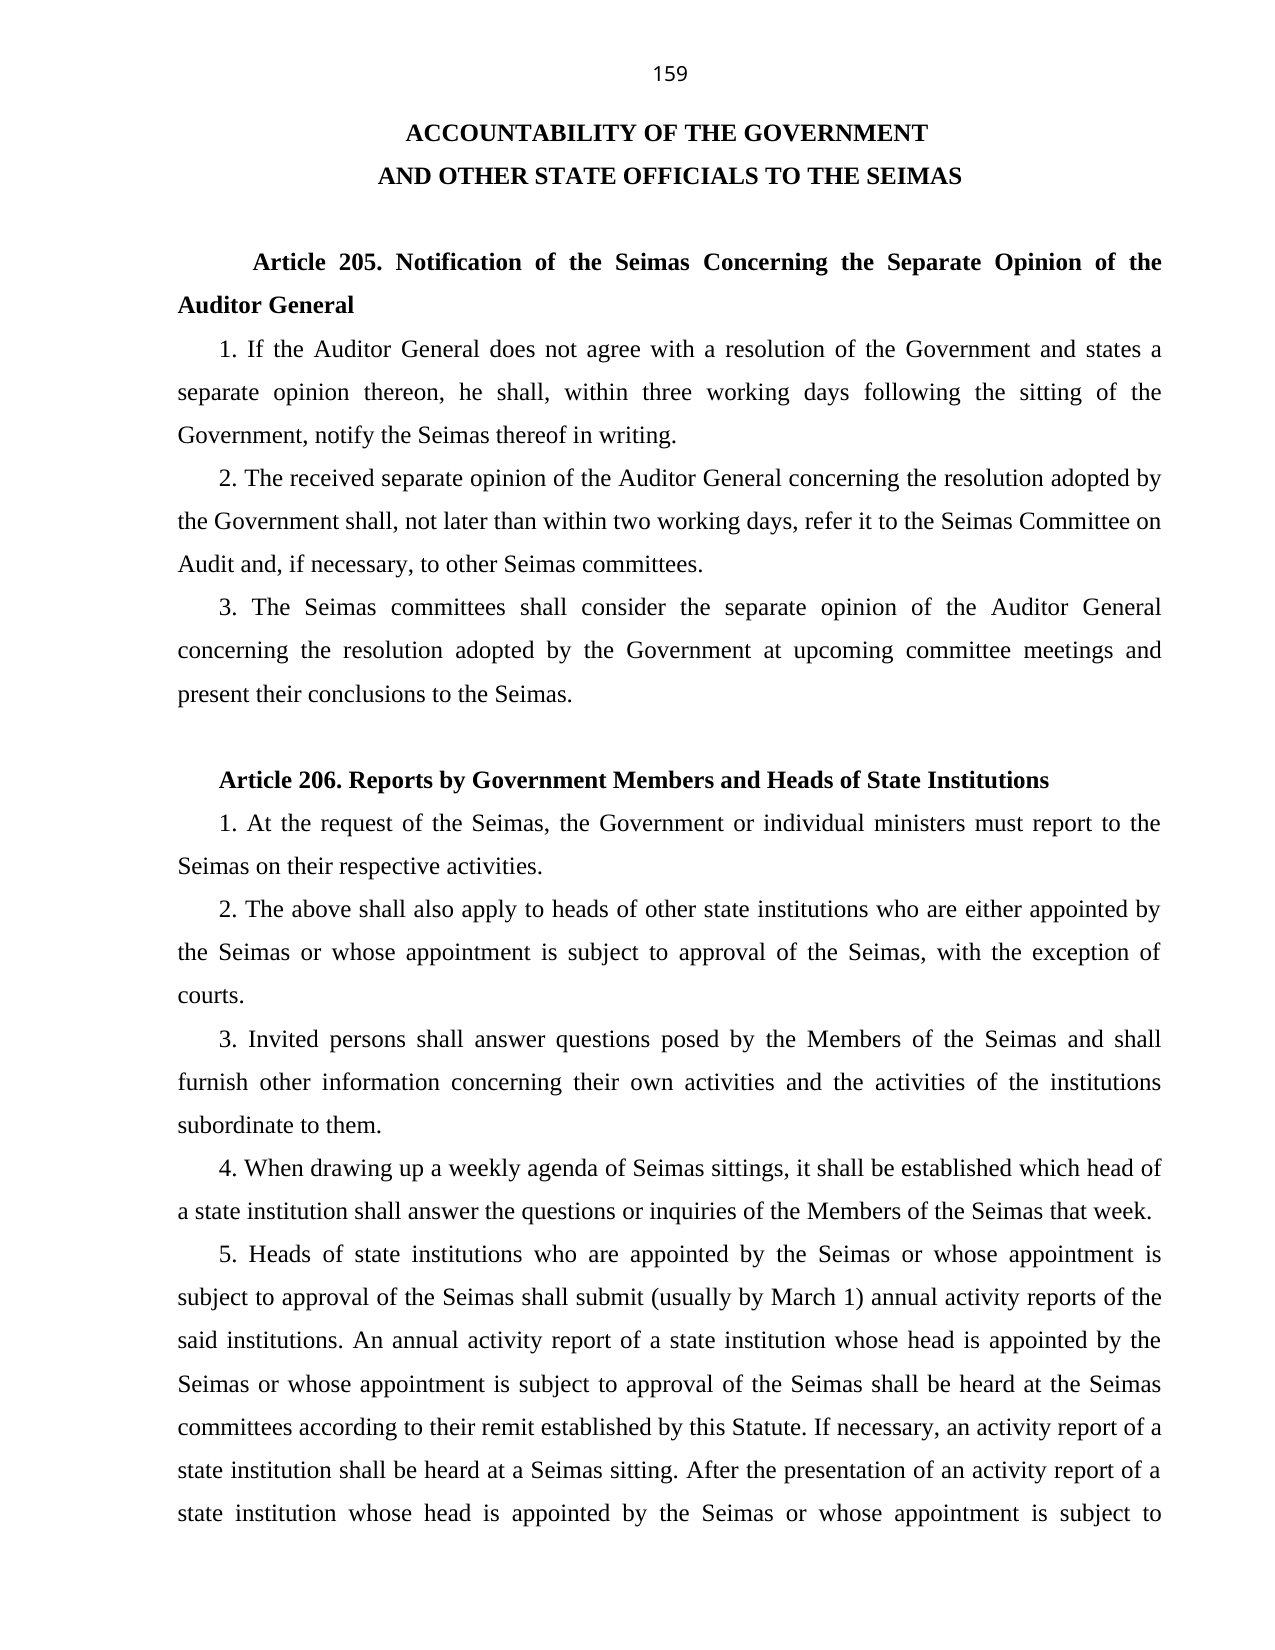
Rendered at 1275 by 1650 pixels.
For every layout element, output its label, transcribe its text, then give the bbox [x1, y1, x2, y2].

text 3. Invited persons shall answer questions posed by the Members of the Seimas and shall furnish other information concerning their own activities and the activities of the institutions subordinate to them. [177, 1024, 1163, 1139]
text 5. Heads of state institutions who are appointed by the Seimas or whose appointment is subject to approval of the Seimas shall submit (usually by March 1) annual activity reports of the said institutions. An annual activity report of a state institution whose head is appointed by the Seimas or whose appointment is subject to approval of the Seimas shall be heard at the Seimas committees according to their remit established by this Statute. If necessary, an activity report of a state institution shall be heard at a Seimas sitting. After the presentation of an activity report of a state institution whose head is appointed by the Seimas or whose appointment is subject to [177, 1239, 1163, 1527]
text AND OTHER STATE OFFICIALS TO THE SEIMAS [177, 161, 1163, 190]
text 3. The Seimas committees shall consider the separate opinion of the Auditor General concerning the resolution adopted by the Government at upcoming committee meetings and present their conclusions to the Seimas. [177, 592, 1163, 707]
text 1. If the Auditor General does not agree with a resolution of the Government and states a separate opinion thereon, he shall, within three working days following the sitting of the Government, notify the Seimas thereof in writing. [177, 334, 1163, 449]
text ACCOUNTABILITY OF THE GOVERNMENT [177, 118, 1163, 147]
text 1. At the request of the Seimas, the Government or individual ministers must report to the Seimas on their respective activities. [177, 808, 1163, 880]
text Article 205. Notification of the Seimas Concerning the Separate Opinion of the Auditor General [177, 247, 1163, 319]
text 4. When drawing up a weekly agenda of Seimas sittings, it shall be established which head of a state institution shall answer the questions or inquiries of the Members of the Seimas that week. [177, 1153, 1163, 1225]
text 2. The received separate opinion of the Auditor General concerning the resolution adopted by the Government shall, not later than within two working days, refer it to the Seimas Committee on Audit and, if necessary, to other Seimas committees. [177, 463, 1163, 578]
text 2. The above shall also apply to heads of other state institutions who are either appointed by the Seimas or whose appointment is subject to approval of the Seimas, with the exception of courts. [177, 894, 1163, 1009]
text Article 206. Reports by Government Members and Heads of State Institutions [177, 765, 1163, 794]
